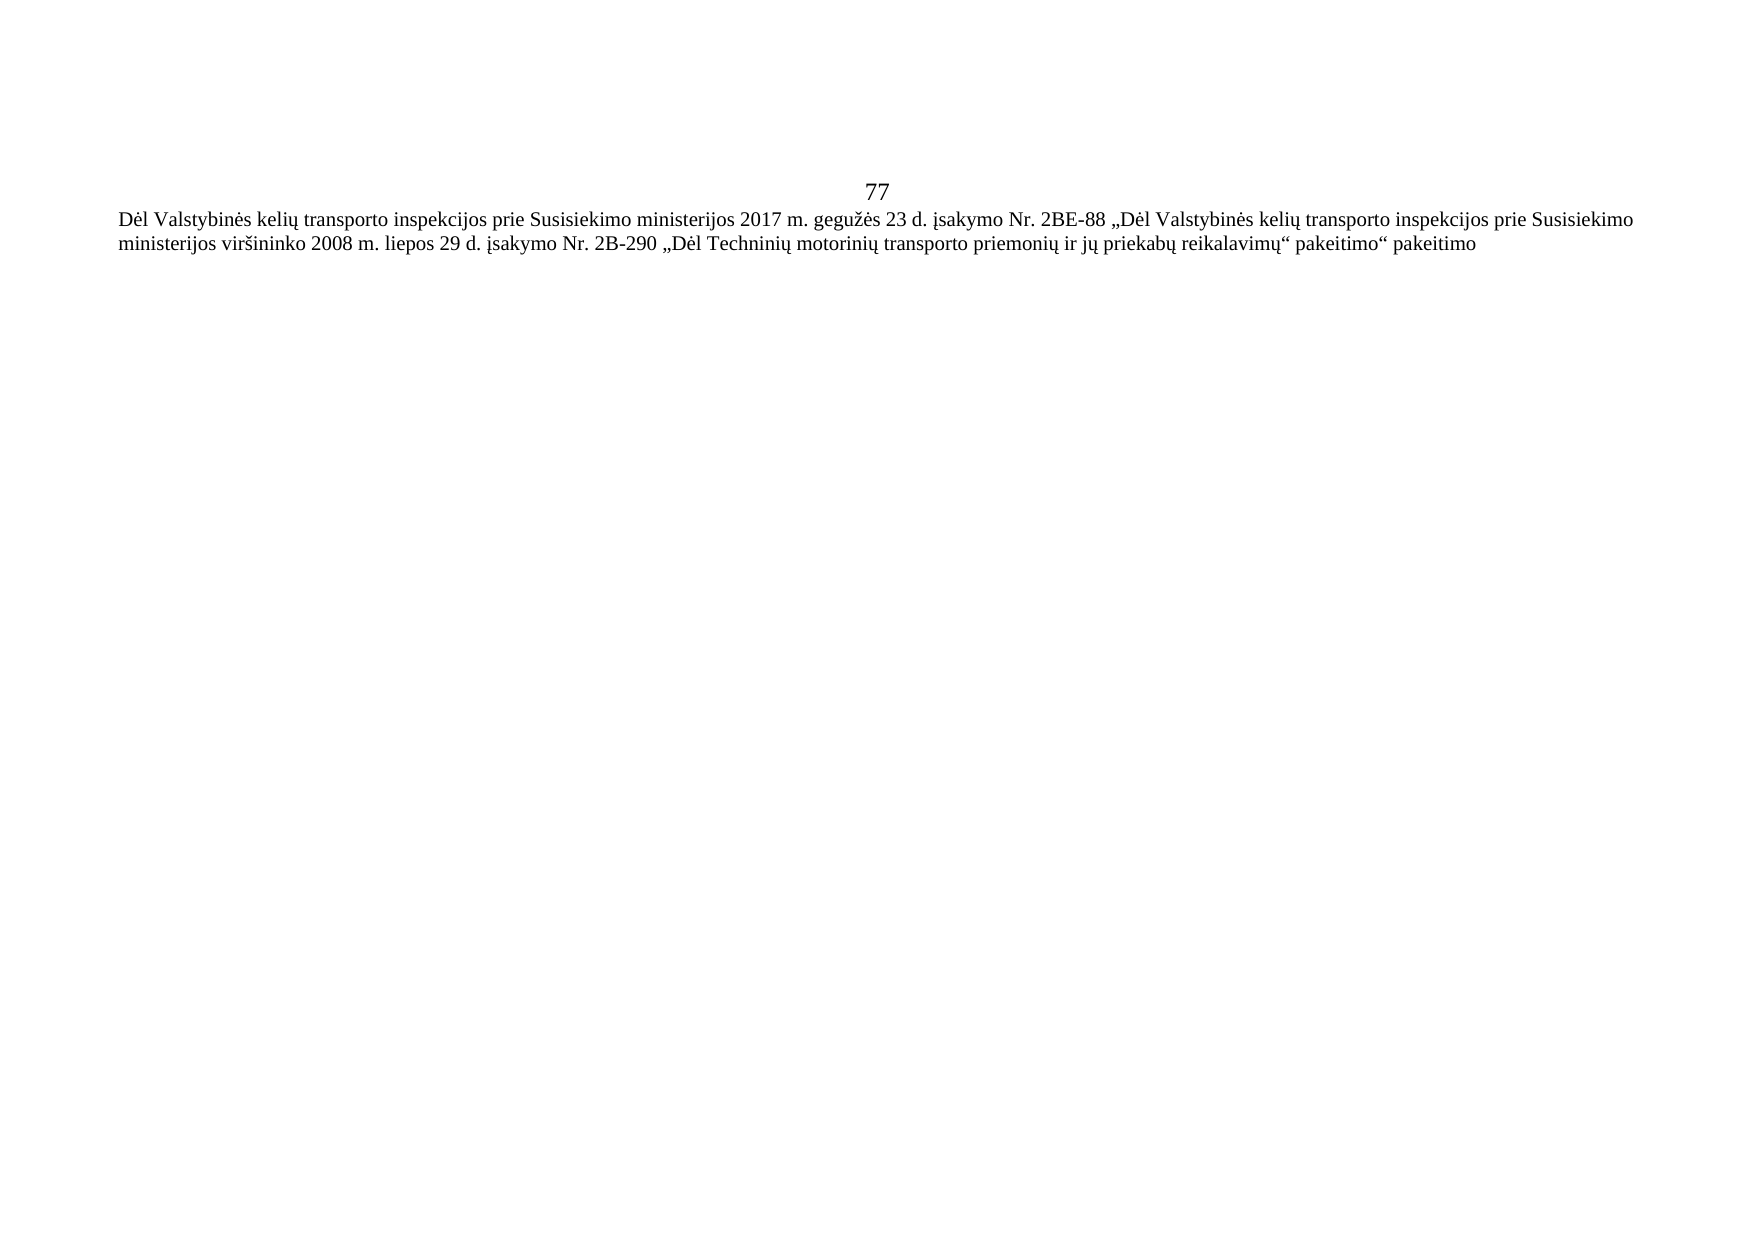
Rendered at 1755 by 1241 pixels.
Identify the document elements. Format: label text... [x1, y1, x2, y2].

text Dėl Valstybinės kelių transporto inspekcijos prie Susisiekimo ministerijos 2017 m. gegužės 23 d. įsakymo Nr. 2BE-88 „Dėl Valstybinės kelių transporto inspekcijos prie Susisiekimo ministerijos viršininko 2008 m. liepos 29 d. įsakymo Nr. 2B-290 „Dėl Techninių motorinių transporto priemonių ir jų priekabų reikalavimų“ pakeitimo“ pakeitimo [118, 207, 1636, 255]
